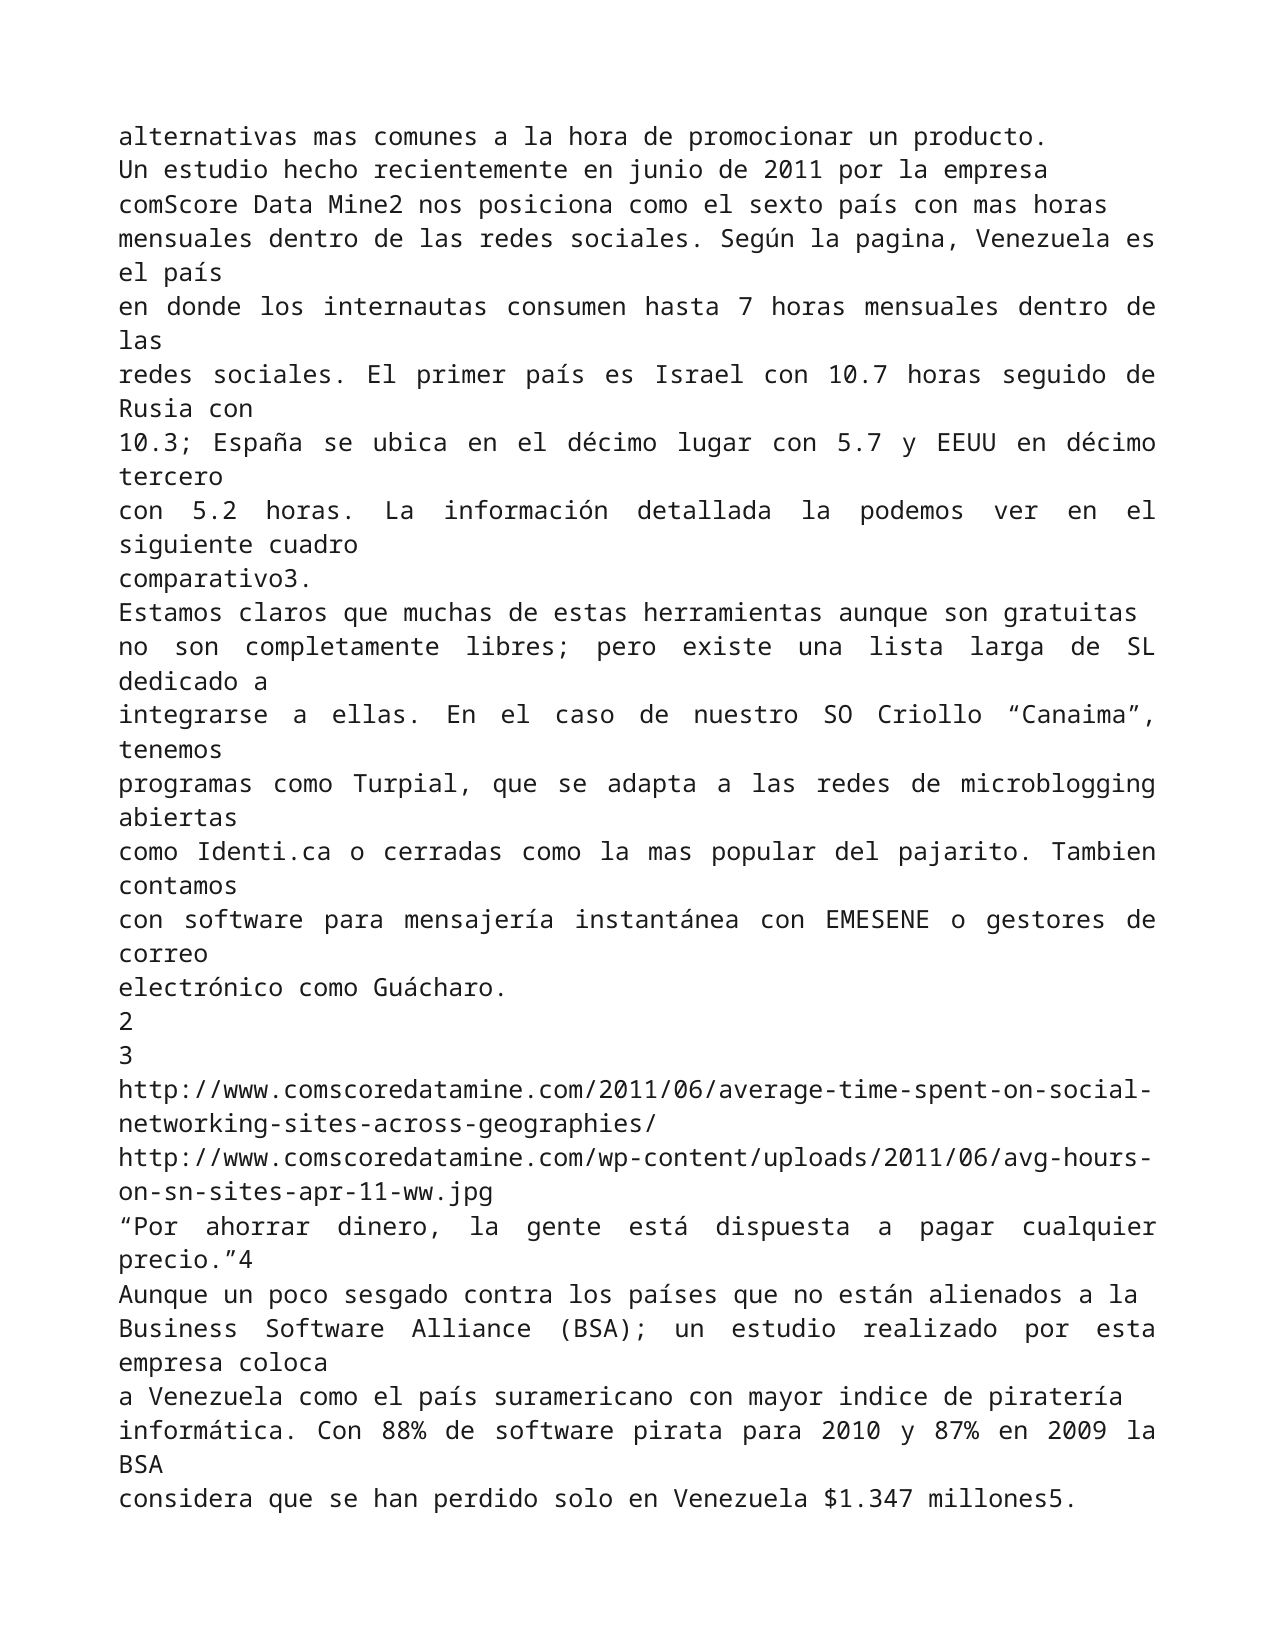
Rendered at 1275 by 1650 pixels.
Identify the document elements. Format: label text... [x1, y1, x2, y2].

text en donde los internautas consumen hasta 7 horas mensuales dentro de las [118, 288, 1157, 357]
text http://www.comscoredatamine.com/2011/06/average-time-spent-on-social-networking-sites-across-geographies/ [118, 1072, 1157, 1140]
text electrónico como Guácharo. [118, 970, 1157, 1004]
text informática. Con 88% de software pirata para 2010 y 87% en 2009 la BSA [118, 1412, 1157, 1481]
text mensuales dentro de las redes sociales. Según la pagina, Venezuela es el país [118, 220, 1157, 288]
text programas como Turpial, que se adapta a las redes de microblogging abiertas [118, 765, 1157, 833]
text http://www.comscoredatamine.com/wp-content/uploads/2011/06/avg-hours-on-sn-sites-apr-11-ww.jpg [118, 1140, 1157, 1208]
text Aunque un poco sesgado contra los países que no están alienados a la [118, 1276, 1157, 1310]
text a Venezuela como el país suramericano con mayor indice de piratería [118, 1378, 1157, 1412]
text 2 [118, 1004, 1157, 1038]
text 10.3; España se ubica en el décimo lugar con 5.7 y EEUU en décimo tercero [118, 425, 1157, 493]
text 3 [118, 1038, 1157, 1072]
text Un estudio hecho recientemente en junio de 2011 por la empresa [118, 152, 1157, 186]
text con software para mensajería instantánea con EMESENE o gestores de correo [118, 902, 1157, 970]
text Business Software Alliance (BSA); un estudio realizado por esta empresa coloca [118, 1310, 1157, 1378]
text con 5.2 horas. La información detallada la podemos ver en el siguiente cuadro [118, 493, 1157, 561]
text comScore Data Mine2 nos posiciona como el sexto país con mas horas [118, 186, 1157, 220]
text integrarse a ellas. En el caso de nuestro SO Criollo “Canaima”, tenemos [118, 697, 1157, 765]
text como Identi.ca o cerradas como la mas popular del pajarito. Tambien contamos [118, 833, 1157, 902]
text Estamos claros que muchas de estas herramientas aunque son gratuitas [118, 595, 1157, 629]
text alternativas mas comunes a la hora de promocionar un producto. [118, 118, 1157, 152]
text redes sociales. El primer país es Israel con 10.7 horas seguido de Rusia con [118, 357, 1157, 425]
text considera que se han perdido solo en Venezuela $1.347 millones5. [118, 1481, 1157, 1515]
text comparativo3. [118, 561, 1157, 595]
text “Por ahorrar dinero, la gente está dispuesta a pagar cualquier precio.”4 [118, 1208, 1157, 1276]
text no son completamente libres; pero existe una lista larga de SL dedicado a [118, 629, 1157, 697]
